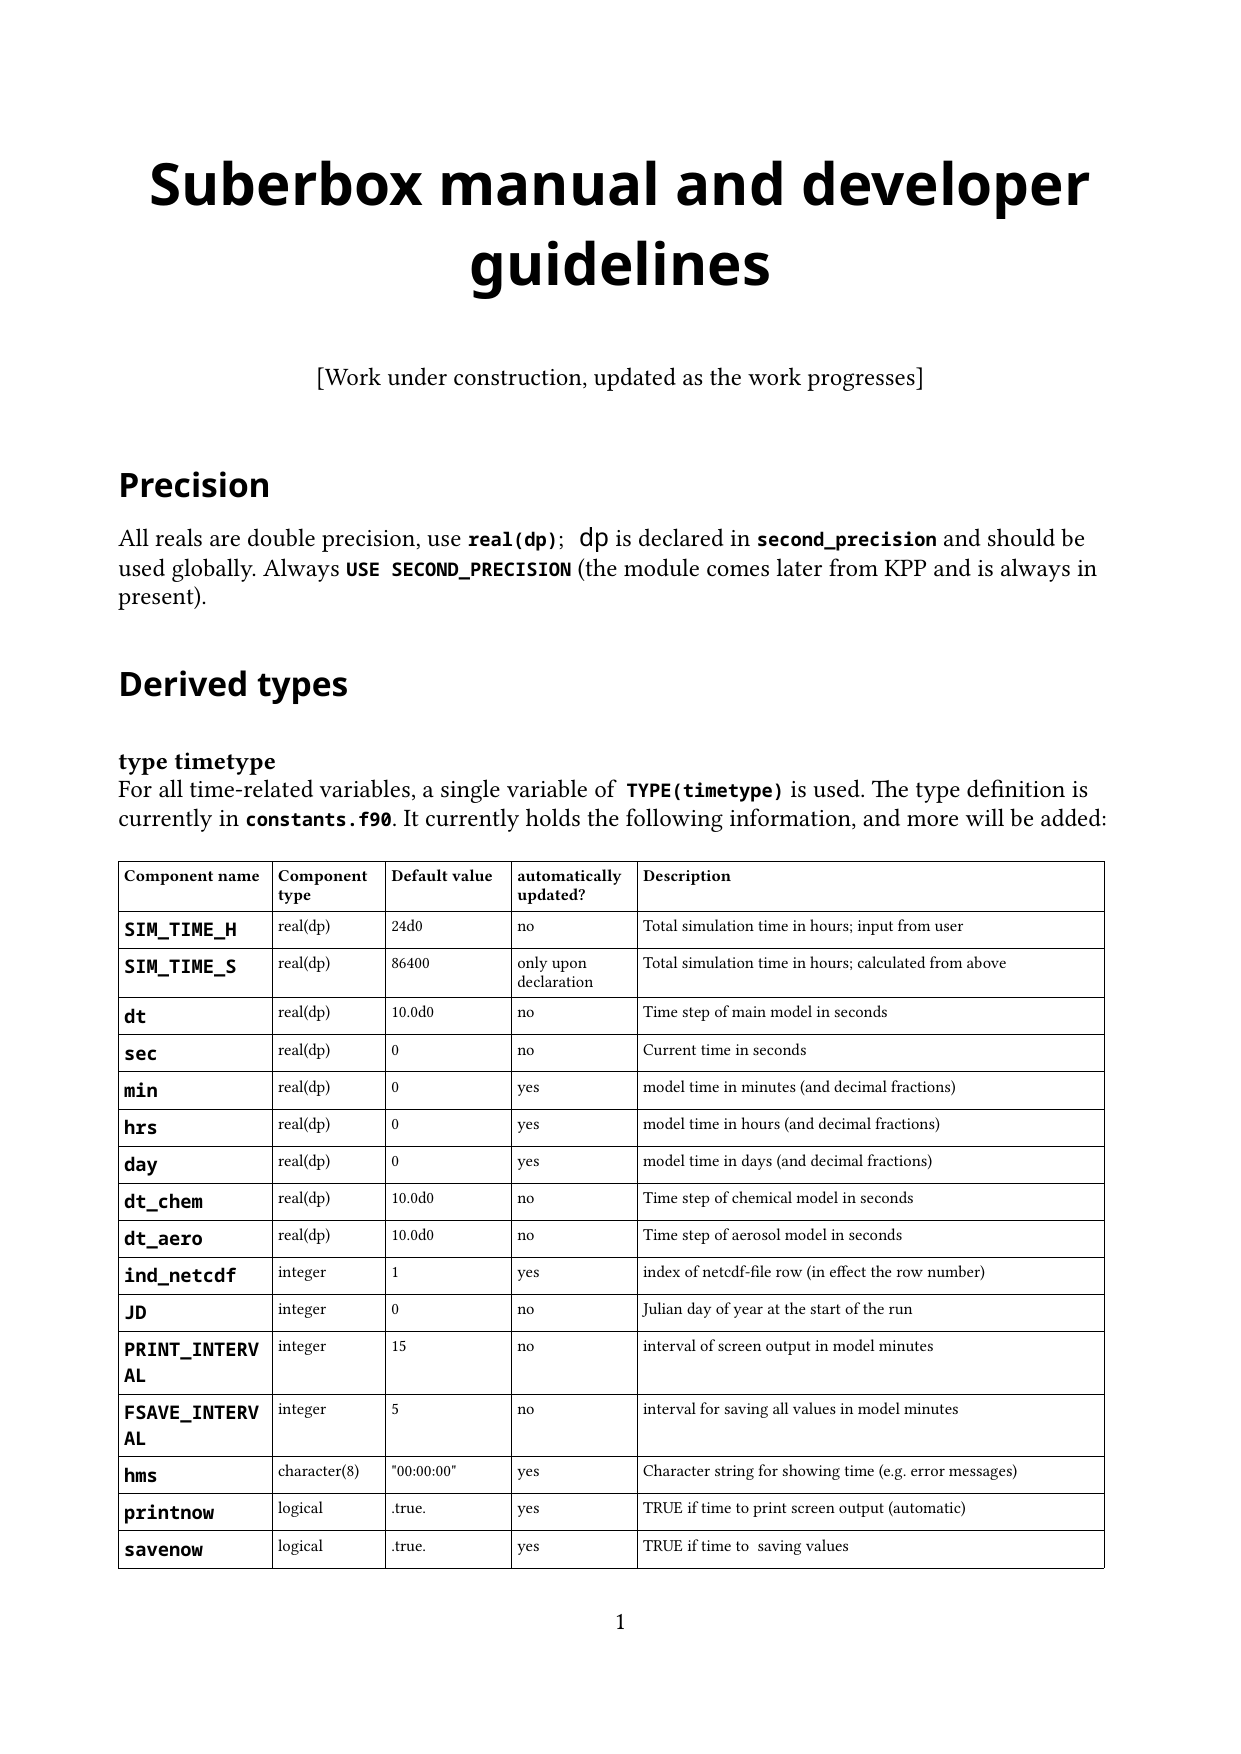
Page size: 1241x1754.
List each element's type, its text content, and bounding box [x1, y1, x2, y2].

table_cell no [512, 912, 637, 948]
table_cell 10.0d0 [386, 998, 511, 1034]
text For all time-related variables, a single variable of TYPE(timetype) is used. The type definition is currently in constants.f90. It currently holds the following information, and more will be added: [118, 776, 1122, 833]
table_cell no [512, 1395, 637, 1456]
table_cell yes [512, 1147, 637, 1183]
table_cell no [512, 1035, 637, 1071]
table_cell no [512, 1295, 637, 1331]
table_cell JD [119, 1295, 272, 1331]
table_cell .true. [386, 1531, 511, 1567]
subtitle Derived types [118, 660, 1122, 706]
table_cell TRUE if time to print screen output (automatic) [638, 1494, 1104, 1530]
table_cell real(dp) [273, 949, 385, 997]
table_cell "00:00:00" [386, 1457, 511, 1493]
table_cell 0 [386, 1072, 511, 1108]
table_cell index of netcdf-file row (in effect the row number) [638, 1258, 1104, 1294]
table_cell 0 [386, 1110, 511, 1146]
table_cell Julian day of year at the start of the run [638, 1295, 1104, 1331]
table_cell 15 [386, 1332, 511, 1393]
table_cell interval of screen output in model minutes [638, 1332, 1104, 1393]
table_header Component type [273, 862, 385, 911]
table_cell Current time in seconds [638, 1035, 1104, 1071]
table_cell 1 [386, 1258, 511, 1294]
table_cell no [512, 998, 637, 1034]
text [Work under construction, updated as the work progresses] [118, 363, 1122, 392]
table_cell yes [512, 1110, 637, 1146]
table_cell real(dp) [273, 1221, 385, 1257]
table_cell SIM_TIME_H [119, 912, 272, 948]
table_cell no [512, 1332, 637, 1393]
table_cell no [512, 1184, 637, 1220]
table_cell Total simulation time in hours; calculated from above [638, 949, 1104, 997]
table_cell SIM_TIME_S [119, 949, 272, 997]
table_cell model time in minutes (and decimal fractions) [638, 1072, 1104, 1108]
table_cell TRUE if time to saving values [638, 1531, 1104, 1567]
text All reals are double precision, use real(dp); dp is declared in second_precision and should be used globally. Always USE SECOND_PRECISION (the module comes later from KPP and is always in present). [118, 520, 1122, 611]
table_cell real(dp) [273, 998, 385, 1034]
table_header Description [638, 862, 1104, 911]
table_cell yes [512, 1072, 637, 1108]
table_cell FSAVE_INTERVAL [119, 1395, 272, 1456]
table_cell savenow [119, 1531, 272, 1567]
title Suberbox manual and developer guidelines [118, 143, 1122, 302]
table_cell real(dp) [273, 1035, 385, 1071]
table_cell integer [273, 1258, 385, 1294]
table_cell 0 [386, 1147, 511, 1183]
table_cell integer [273, 1295, 385, 1331]
table_cell sec [119, 1035, 272, 1071]
table_cell dt_chem [119, 1184, 272, 1220]
table_cell no [512, 1221, 637, 1257]
table_cell ind_netcdf [119, 1258, 272, 1294]
table_header Default value [386, 862, 511, 911]
table_cell Time step of main model in seconds [638, 998, 1104, 1034]
table_cell hms [119, 1457, 272, 1493]
table_cell logical [273, 1531, 385, 1567]
table_cell only upon declaration [512, 949, 637, 997]
table_cell yes [512, 1457, 637, 1493]
table_cell 86400 [386, 949, 511, 997]
table_cell 10.0d0 [386, 1184, 511, 1220]
table_cell real(dp) [273, 1147, 385, 1183]
table_cell model time in days (and decimal fractions) [638, 1147, 1104, 1183]
subtitle Precision [118, 461, 1122, 507]
table_cell .true. [386, 1494, 511, 1530]
table_cell Time step of aerosol model in seconds [638, 1221, 1104, 1257]
table_cell yes [512, 1258, 637, 1294]
table_cell real(dp) [273, 1072, 385, 1108]
table_cell logical [273, 1494, 385, 1530]
table_cell 5 [386, 1395, 511, 1456]
table_cell real(dp) [273, 1110, 385, 1146]
table_cell model time in hours (and decimal fractions) [638, 1110, 1104, 1146]
table_cell 0 [386, 1035, 511, 1071]
table_cell dt_aero [119, 1221, 272, 1257]
table_cell 10.0d0 [386, 1221, 511, 1257]
text type timetype [118, 747, 1122, 776]
table_header automatically updated? [512, 862, 637, 911]
table_cell Character string for showing time (e.g. error messages) [638, 1457, 1104, 1493]
table_cell real(dp) [273, 912, 385, 948]
table_header Component name [119, 862, 272, 911]
table_cell interval for saving all values in model minutes [638, 1395, 1104, 1456]
table_cell yes [512, 1494, 637, 1530]
table_cell PRINT_INTERVAL [119, 1332, 272, 1393]
table_cell character(8) [273, 1457, 385, 1493]
table_cell printnow [119, 1494, 272, 1530]
table_cell Time step of chemical model in seconds [638, 1184, 1104, 1220]
table_cell integer [273, 1332, 385, 1393]
table_cell 24d0 [386, 912, 511, 948]
table_cell day [119, 1147, 272, 1183]
table_cell min [119, 1072, 272, 1108]
table_cell yes [512, 1531, 637, 1567]
table_cell hrs [119, 1110, 272, 1146]
table_cell 0 [386, 1295, 511, 1331]
table_cell real(dp) [273, 1184, 385, 1220]
table_cell integer [273, 1395, 385, 1456]
table_cell Total simulation time in hours; input from user [638, 912, 1104, 948]
table_cell dt [119, 998, 272, 1034]
